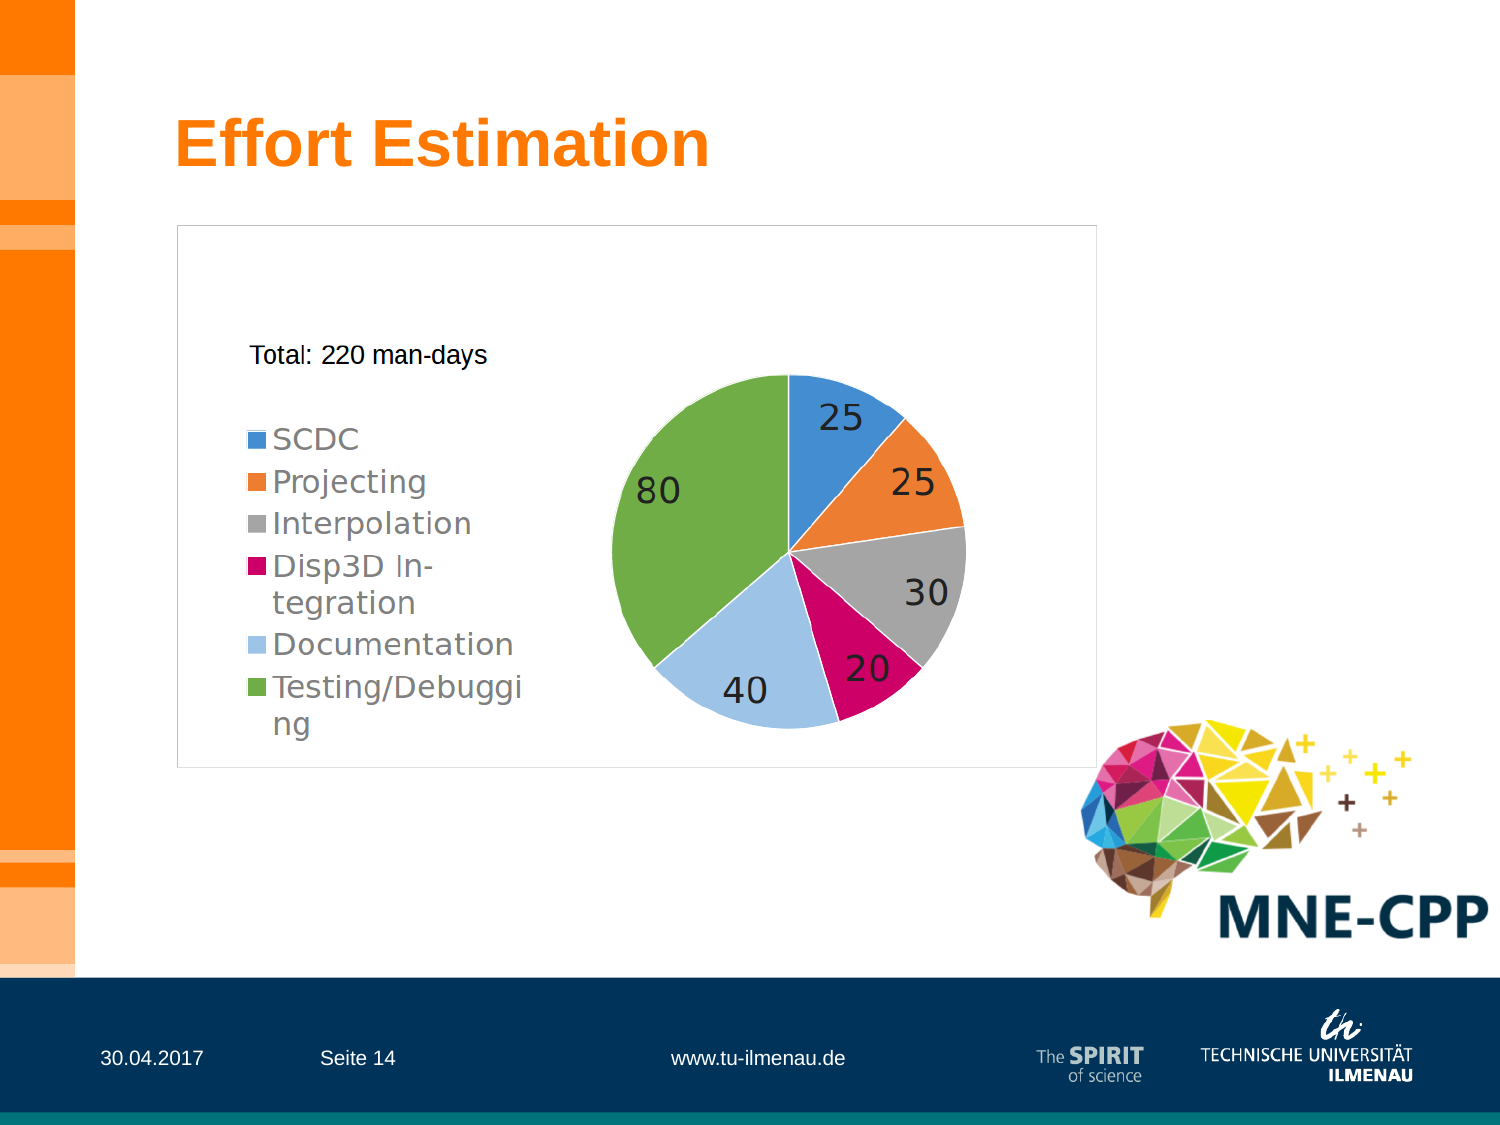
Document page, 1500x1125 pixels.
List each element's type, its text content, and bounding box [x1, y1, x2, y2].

footer www.tu-ilmenau.de [644, 1037, 858, 1088]
picture [1200, 1009, 1413, 1082]
slide_number 30.04.2017 [100, 1037, 276, 1088]
picture [177, 225, 1494, 973]
text_box Effort Estimation [174, 99, 1413, 188]
slide_number Seite <Foliennummer> [289, 1037, 427, 1088]
picture [1033, 1040, 1147, 1085]
